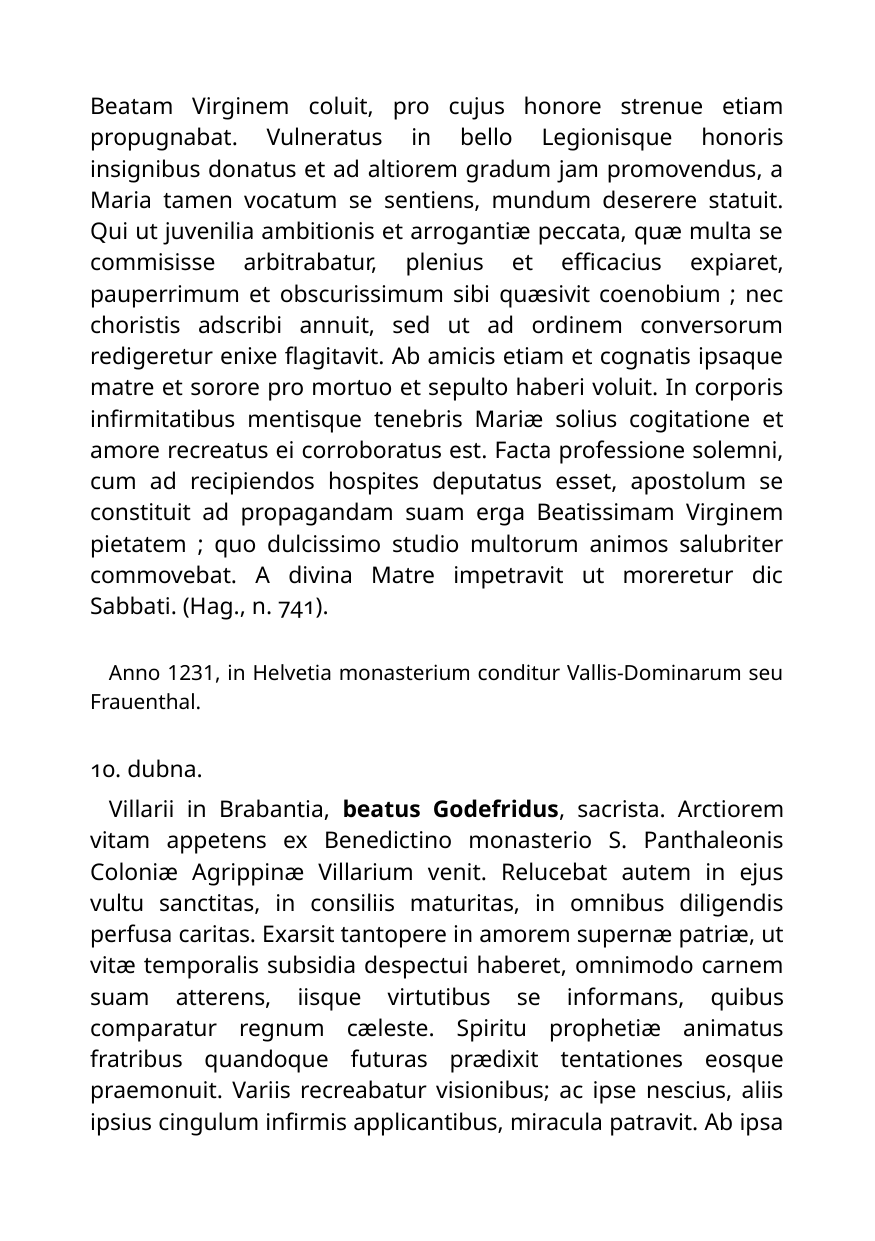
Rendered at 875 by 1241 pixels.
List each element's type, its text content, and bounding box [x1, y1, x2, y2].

text Anno 1231, in Helvetia monasterium conditur Vallis-Dominarum seu Frauenthal. [90, 658, 784, 715]
text 10. dubna. [90, 753, 784, 784]
text Beatam Virginem coluit, pro cujus honore strenue etiam propugnabat. Vulneratus in bello Legionisque honoris insignibus donatus et ad altiorem gradum jam promovendus, a Maria tamen vocatum se sentiens, mundum deserere statuit. Qui ut juvenilia ambitionis et arrogantiæ peccata, quæ multa se commisisse arbitrabatur, plenius et efficacius expiaret, pauperrimum et obscurissimum sibi quæsivit coenobium ; nec choristis adscribi annuit, sed ut ad ordinem conversorum redigeretur enixe flagitavit. Ab amicis etiam et cognatis ipsaque matre et sorore pro mortuo et sepulto haberi voluit. In corporis infirmitatibus mentisque tenebris Mariæ solius cogitatione et amore recreatus ei corroboratus est. Facta professione solemni, cum ad recipiendos hospites deputatus esset, apostolum se constituit ad propagandam suam erga Beatissimam Virginem pietatem ; quo dulcissimo studio multorum animos salubriter commovebat. A divina Matre impetravit ut moreretur dic Sabbati. (Hag., n. 741). [90, 90, 784, 621]
text Villarii in Brabantia, beatus Godefridus, sacrista. Arcti­orem vitam appetens ex Benedictino monasterio S. Panthaleonis Coloniæ Agrippinæ Villarium venit. Relucebat autem in ejus vultu sanctitas, in consiliis maturitas, in omnibus diligendis perfusa caritas. Exarsit tantopere in amorem supernæ patriæ, ut vitæ temporalis subsidia despectui haberet, omnimodo carnem suam atterens, iisque virtutibus se infor­mans, quibus comparatur regnum cæleste. Spiritu prophetiæ animatus fratribus quandoque futuras prædixit tentationes eosque praemonuit. Variis recreabatur visionibus; ac ipse nescius, aliis ipsius cingulum infirmis applicantibus, miracula patravit. Ab ipsa [90, 793, 784, 1137]
